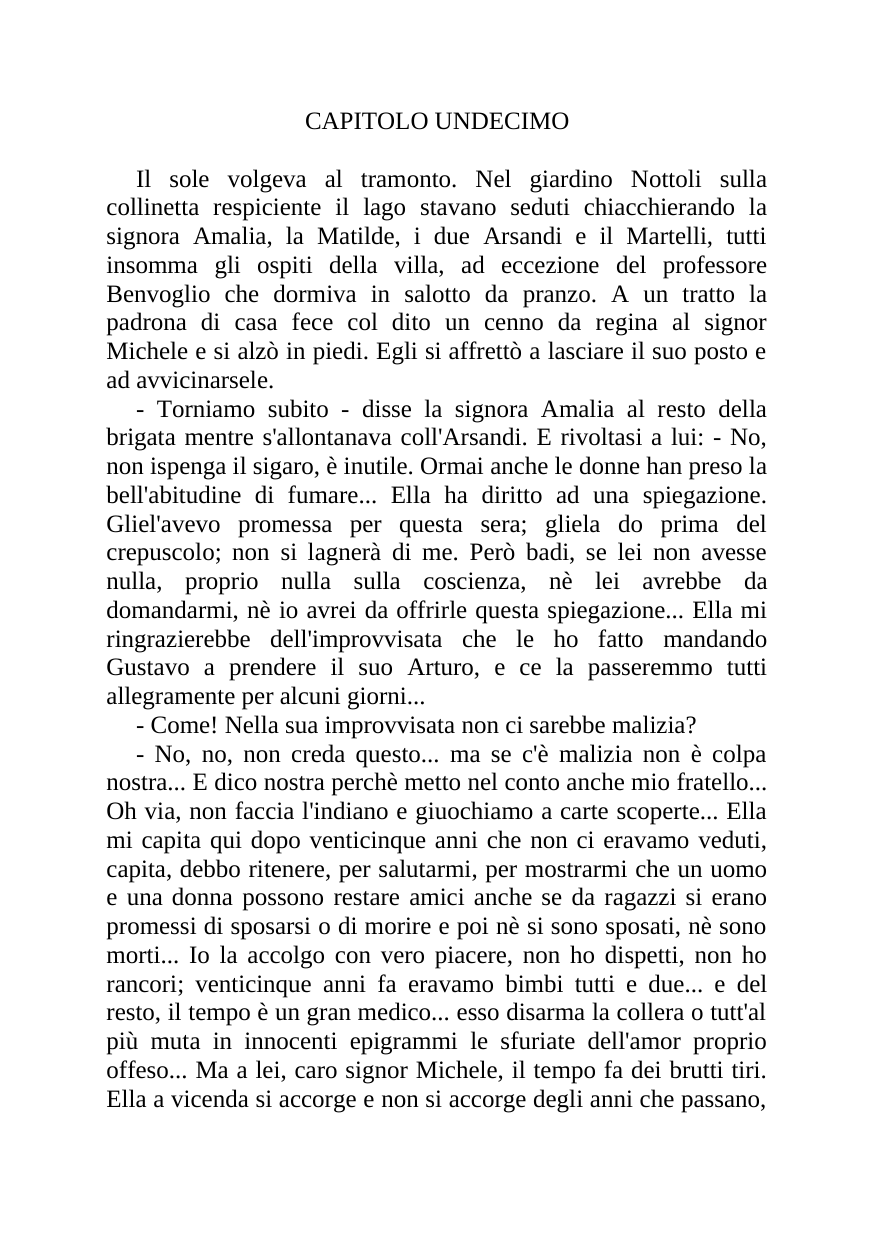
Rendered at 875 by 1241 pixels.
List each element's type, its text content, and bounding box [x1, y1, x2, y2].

text - Come! Nella sua improvvisata non ci sarebbe malizia? [106, 710, 768, 739]
text - No, no, non creda questo... ma se c'è malizia non è colpa nostra... E dico nostra perchè metto nel conto anche mio fratello... Oh via, non faccia l'indiano e giuochiamo a carte scoperte... Ella mi capita qui dopo venticinque anni che non ci eravamo veduti, capita, debbo ritenere, per salutarmi, per mostrarmi che un uomo e una donna possono restare amici anche se da ragazzi si erano promessi di sposarsi o di morire e poi nè si sono sposati, nè sono morti... Io la accolgo con vero piacere, non ho dispetti, non ho rancori; venticinque anni fa eravamo bimbi tutti e due... e del resto, il tempo è un gran medico... esso disarma la collera o tutt'al più muta in innocenti epigrammi le sfuriate dell'amor proprio offeso... Ma a lei, caro signor Michele, il tempo fa dei brutti tiri. Ella a vicenda si accorge e non si accorge degli anni che passano, [106, 739, 768, 1112]
text Il sole volgeva al tramonto. Nel giardino Nottoli sulla collinetta respiciente il lago stavano seduti chiacchierando la signora Amalia, la Matilde, i due Arsandi e il Martelli, tutti insomma gli ospiti della villa, ad eccezione del professore Benvoglio che dormiva in salotto da pranzo. A un tratto la padrona di casa fece col dito un cenno da regina al signor Michele e si alzò in piedi. Egli si affrettò a lasciare il suo posto e ad avvicinarsele. [106, 164, 768, 394]
text CAPITOLO UNDECIMO [106, 106, 768, 135]
text - Torniamo subito - disse la signora Amalia al resto della brigata mentre s'allontanava coll'Arsandi. E rivoltasi a lui: - No, non ispenga il sigaro, è inutile. Ormai anche le donne han preso la bell'abitudine di fumare... Ella ha diritto ad una spiegazione. Gliel'avevo promessa per questa sera; gliela do prima del crepuscolo; non si lagnerà di me. Però badi, se lei non avesse nulla, proprio nulla sulla coscienza, nè lei avrebbe da domandarmi, nè io avrei da offrirle questa spiegazione... Ella mi ringrazierebbe dell'improvvisata che le ho fatto mandando Gustavo a prendere il suo Arturo, e ce la passeremmo tutti allegramente per alcuni giorni... [106, 394, 768, 710]
